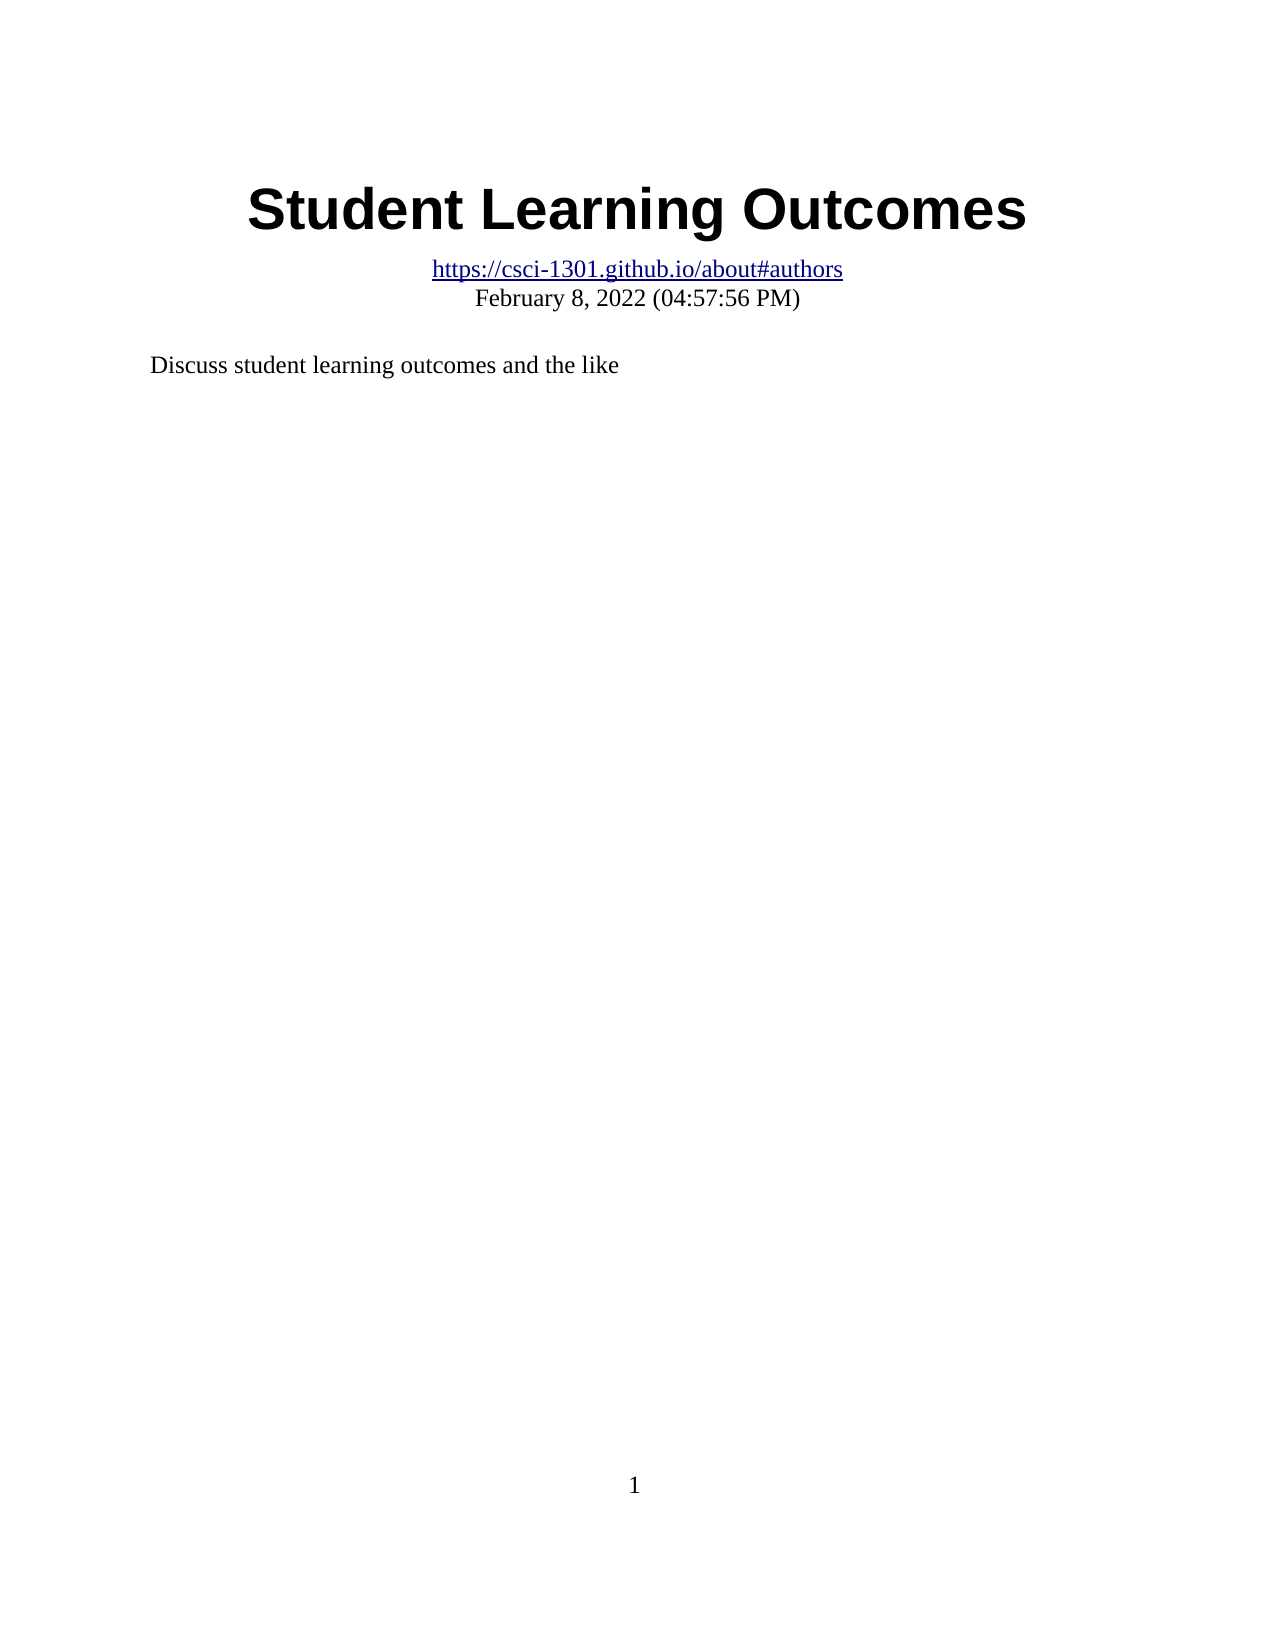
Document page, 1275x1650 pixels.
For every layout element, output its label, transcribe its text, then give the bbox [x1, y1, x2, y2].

text February 8, 2022 (04:57:56 PM) [150, 283, 1125, 312]
title Student Learning Outcomes [150, 175, 1125, 242]
text https://csci-1301.github.io/about#authors [150, 254, 1125, 283]
text Discuss student learning outcomes and the like [150, 350, 1125, 378]
